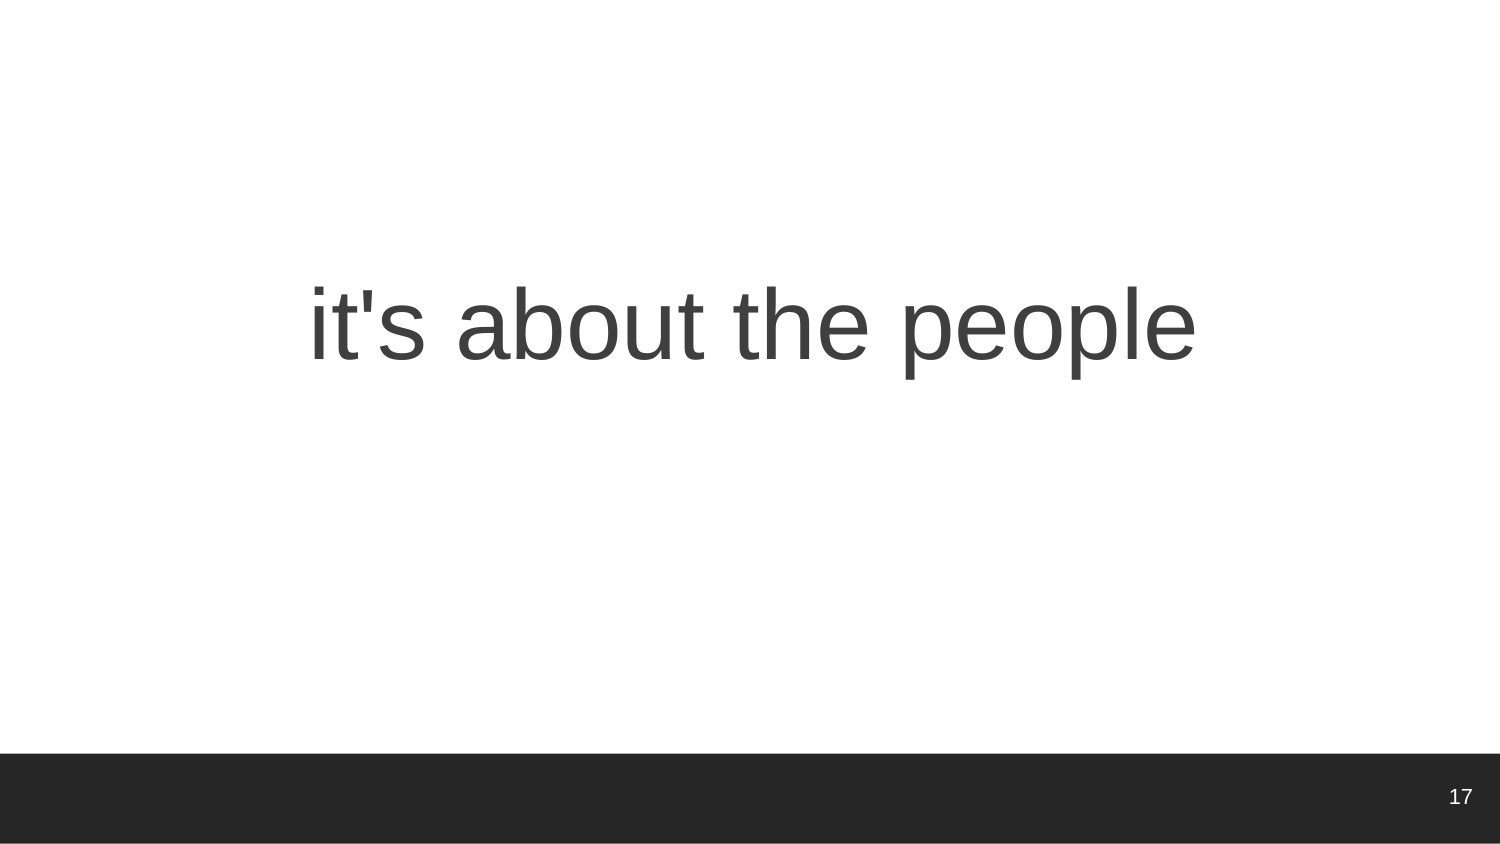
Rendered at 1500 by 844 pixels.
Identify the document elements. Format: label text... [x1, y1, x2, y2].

title it's about the people [79, 259, 1430, 413]
